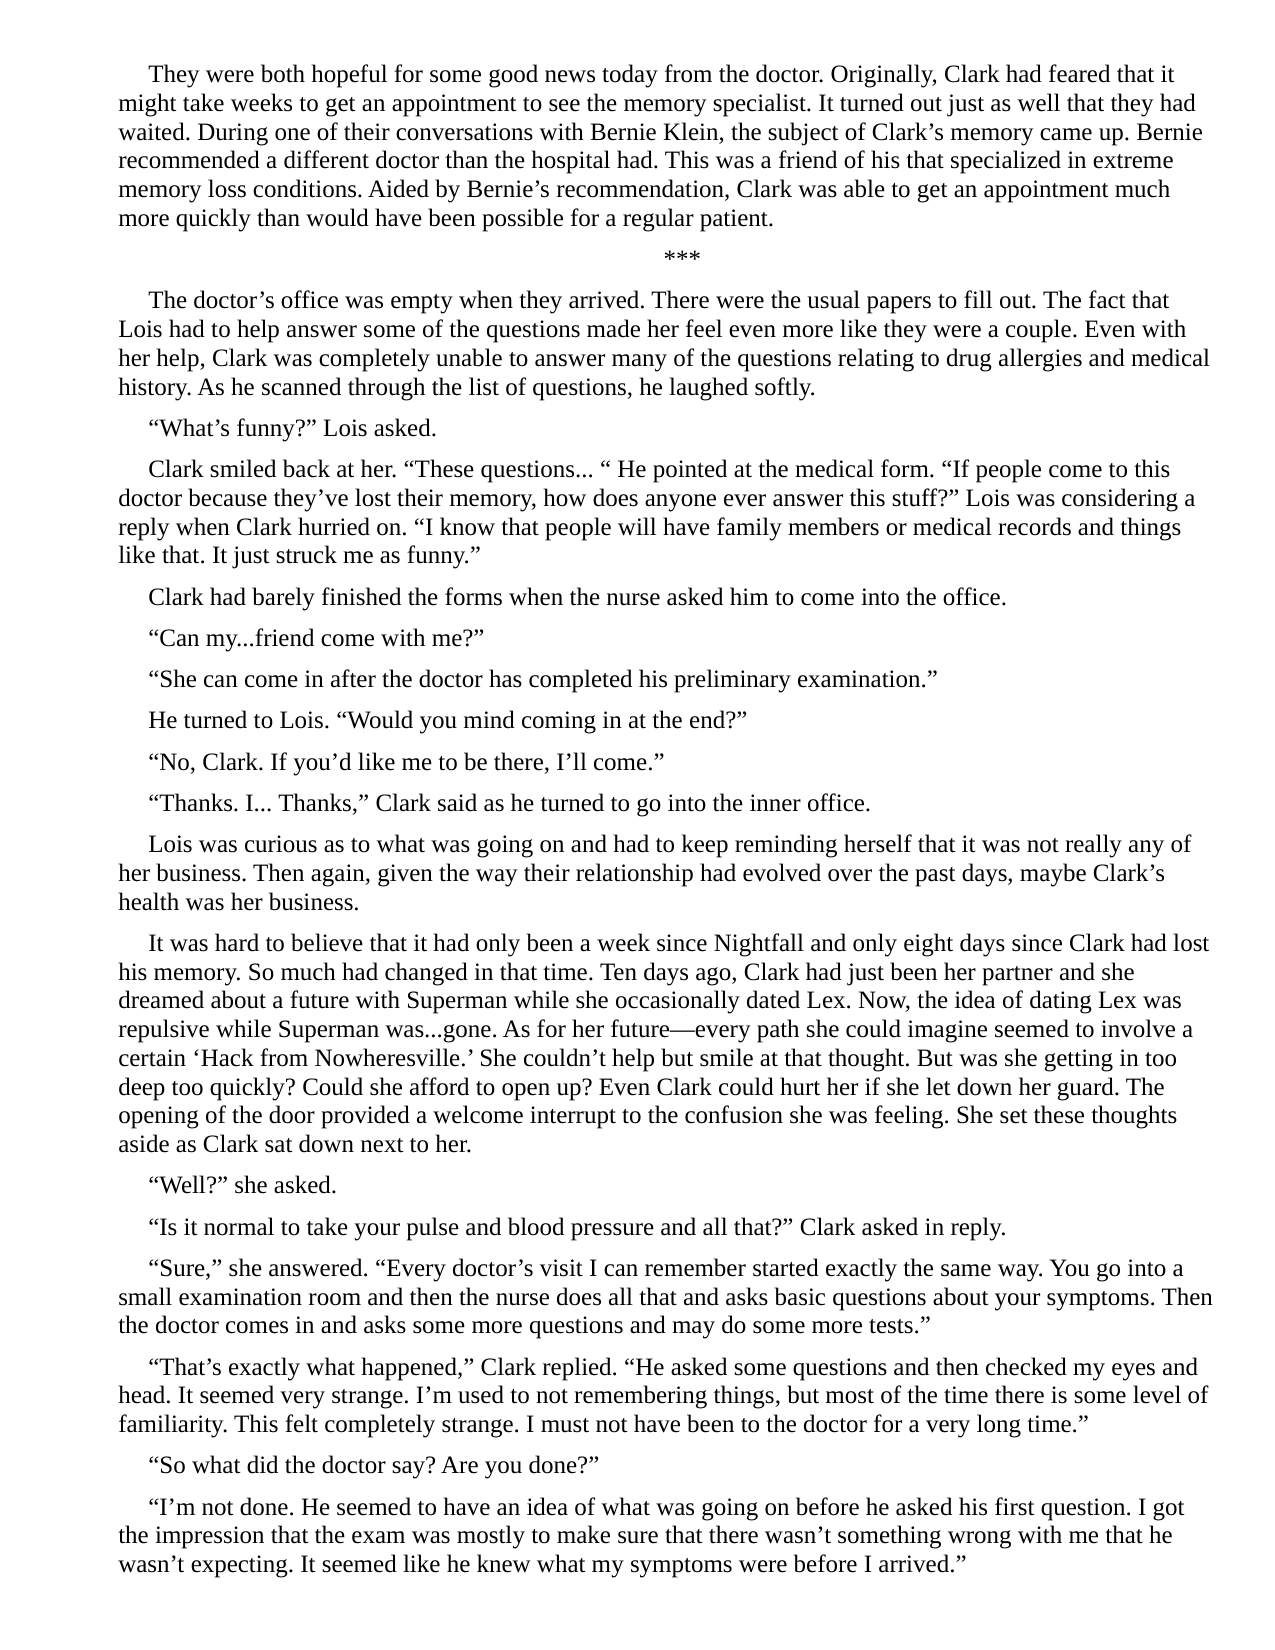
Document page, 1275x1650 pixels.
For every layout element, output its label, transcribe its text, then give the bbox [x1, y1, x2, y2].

text “What’s funny?” Lois asked. [118, 413, 1216, 442]
text “No, Clark. If you’d like me to be there, I’ll come.” [118, 747, 1216, 775]
text “Well?” she asked. [118, 1170, 1216, 1199]
text “Sure,” she answered. “Every doctor’s visit I can remember started exactly the same way. You go into a small examination room and then the nurse does all that and asks basic questions about your symptoms. Then the doctor comes in and asks some more questions and may do some more tests.” [118, 1253, 1216, 1339]
text “Can my...friend come with me?” [118, 623, 1216, 652]
text “I’m not done. He seemed to have an idea of what was going on before he asked his first question. I got the impression that the exam was mostly to make sure that there wasn’t something wrong with me that he wasn’t expecting. It seemed like he knew what my symptoms were before I arrived.” [118, 1492, 1216, 1578]
text The doctor’s office was empty when they arrived. There were the usual papers to fill out. The fact that Lois had to help answer some of the questions made her feel even more like they were a couple. Even with her help, Clark was completely unable to answer many of the questions relating to drug allergies and medical history. As he scanned through the list of questions, he laughed softly. [118, 285, 1216, 400]
text Clark had barely finished the forms when the nurse asked him to come into the office. [118, 582, 1216, 610]
text “She can come in after the doctor has completed his preliminary examination.” [118, 664, 1216, 693]
text *** [118, 244, 1216, 273]
text They were both hopeful for some good news today from the doctor. Originally, Clark had feared that it might take weeks to get an appointment to see the memory specialist. It turned out just as well that they had waited. During one of their conversations with Bernie Klein, the subject of Clark’s memory came up. Bernie recommended a different doctor than the hospital had. This was a friend of his that specialized in extreme memory loss conditions. Aided by Bernie’s recommendation, Clark was able to get an appointment much more quickly than would have been possible for a regular patient. [118, 59, 1216, 232]
text Lois was curious as to what was going on and had to keep reminding herself that it was not really any of her business. Then again, given the way their relationship had evolved over the past days, maybe Clark’s health was her business. [118, 829, 1216, 915]
text “Thanks. I... Thanks,” Clark said as he turned to go into the inner office. [118, 788, 1216, 817]
text It was hard to believe that it had only been a week since Nightfall and only eight days since Clark had lost his memory. So much had changed in that time. Ten days ago, Clark had just been her partner and she dreamed about a future with Superman while she occasionally dated Lex. Now, the idea of dating Lex was repulsive while Superman was...gone. As for her future—every path she could imagine seemed to involve a certain ‘Hack from Nowheresville.’ She couldn’t help but smile at that thought. But was she getting in too deep too quickly? Could she afford to open up? Even Clark could hurt her if she let down her guard. The opening of the door provided a welcome interrupt to the confusion she was feeling. She set these thoughts aside as Clark sat down next to her. [118, 928, 1216, 1158]
text “That’s exactly what happened,” Clark replied. “He asked some questions and then checked my eyes and head. It seemed very strange. I’m used to not remembering things, but most of the time there is some level of familiarity. This felt completely strange. I must not have been to the doctor for a very long time.” [118, 1352, 1216, 1438]
text Clark smiled back at her. “These questions... “ He pointed at the medical form. “If people come to this doctor because they’ve lost their memory, how does anyone ever answer this stuff?” Lois was considering a reply when Clark hurried on. “I know that people will have family members or medical records and things like that. It just struck me as funny.” [118, 454, 1216, 569]
text “Is it normal to take your pulse and blood pressure and all that?” Clark asked in reply. [118, 1212, 1216, 1240]
text He turned to Lois. “Would you mind coming in at the end?” [118, 705, 1216, 734]
text “So what did the doctor say? Are you done?” [118, 1450, 1216, 1479]
